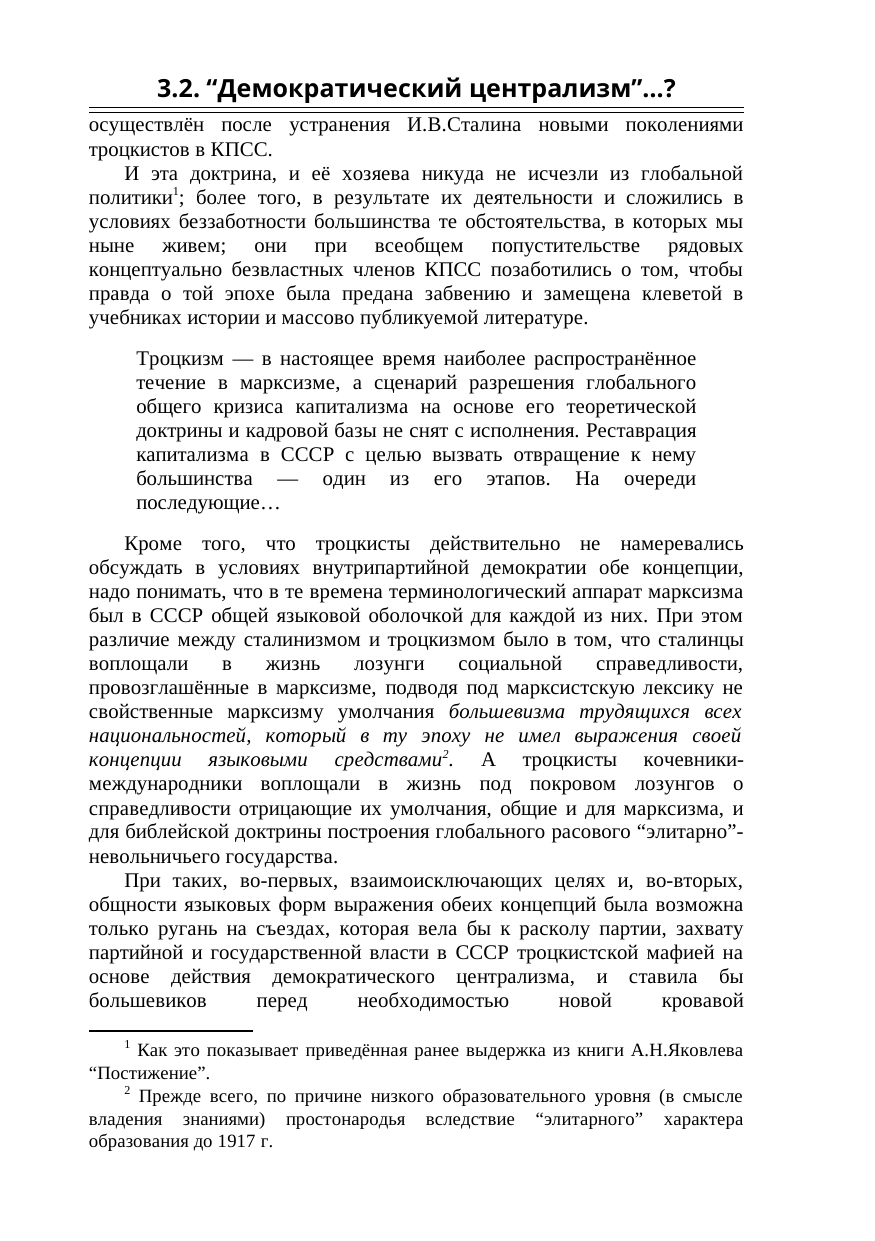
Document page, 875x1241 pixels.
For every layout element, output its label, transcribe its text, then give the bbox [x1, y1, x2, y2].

text осуществлён после устранения И.В.Сталина новыми поколениями троцкистов в КПСС. [89, 113, 744, 160]
text При таких, во-первых, взаимоисключающих целях и, во-вторых, общности языковых форм выражения обеих концепций была возможна только ругань на съездах, которая вела бы к расколу партии, захвату партийной и государственной власти в СССР троцкистской мафией на основе действия демократического централизма, и ставила бы большевиков перед необходимостью новой кровавой [89, 867, 744, 1012]
text Как это показывает приведённая ранее выдержка из книги А.Н.Яковлева “Постижение”. [89, 1037, 744, 1083]
text Троцкизм — в настоящее время наиболее распространённое течение в марксизме, а сценарий разрешения глобального общего кризиса капитализма на основе его теоретической доктрины и кадровой базы не снят с исполнения. Реставрация капитализма в СССР с целью вызвать отвращение к нему большинства — один из его этапов. На очереди последующие… [136, 346, 697, 514]
text Кроме того, что троцкисты действительно не намеревались обсуждать в условиях внутрипартийной демократии обе концепции, надо понимать, что в те времена терминологический аппарат марксизма был в СССР общей языковой оболочкой для каждой из них. При этом различие между сталинизмом и троцкизмом было в том, что сталинцы воплощали в жизнь лозунги социальной справедливости, провозглашённые в марксизме, подводя под марксистскую лексику не свойственные марксизму умолчания большевизма трудящихся всех национальностей, который в ту эпоху не имел выражения своей концепции языковыми средствами. А троцкисты кочевники-международники воплощали в жизнь под покровом лозунгов о справедливости отрицающие их умолчания, общие и для марксизма, и для библейской доктрины построения глобального расового “элитарно”-невольничьего государства. [89, 531, 744, 867]
text И эта доктрина, и её хозяева никуда не исчезли из глобальной политики; более того, в результате их деятельности и сложились в условиях беззаботности большинства те обстоятельства, в которых мы ныне живем; они при всеобщем попустительстве рядовых концептуально безвластных членов КПСС позаботились о том, чтобы правда о той эпохе была предана забвению и замещена клеветой в учебниках истории и массово публикуемой литературе. [89, 160, 744, 329]
text Прежде всего, по причине низкого образовательного уровня (в смысле владения знаниями) простонародья вследствие “элитарного” характера образования до 1917 г. [89, 1083, 744, 1152]
